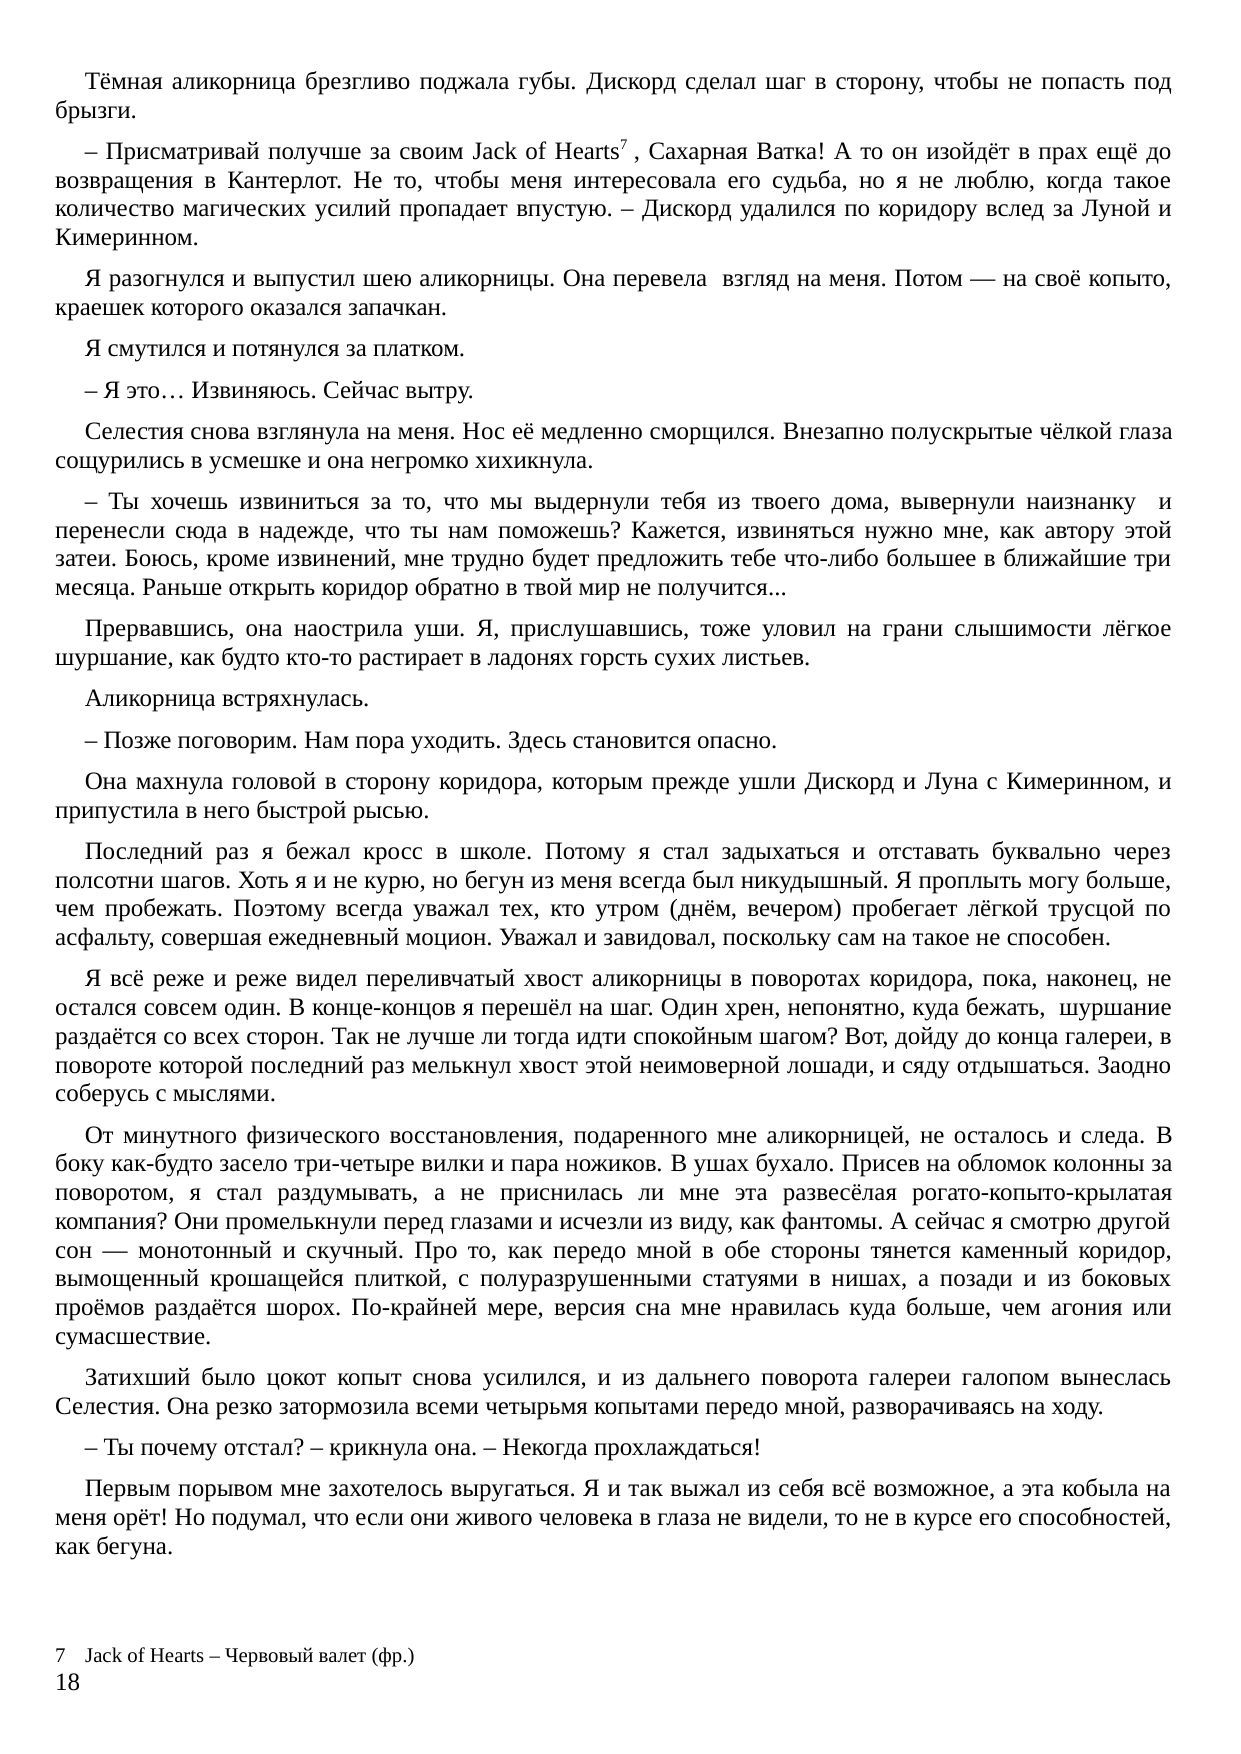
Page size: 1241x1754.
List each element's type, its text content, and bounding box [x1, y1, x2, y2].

text Прервавшись, она наострила уши. Я, прислушавшись, тоже уловил на грани слышимости лёгкое шуршание, как будто кто-то растирает в ладонях горсть сухих листьев. [55, 613, 1173, 671]
text От минутного физического восстановления, подаренного мне аликорницей, не осталось и следа. В боку как-будто засело три-четыре вилки и пара ножиков. В ушах бухало. Присев на обломок колонны за поворотом, я стал раздумывать, а не приснилась ли мне эта развесёлая рогато-копыто-крылатая компания? Они промелькнули перед глазами и исчезли из виду, как фантомы. А сейчас я смотрю другой сон — монотонный и скучный. Про то, как передо мной в обе стороны тянется каменный коридор, вымощенный крошащейся плиткой, с полуразрушенными статуями в нишах, а позади и из боковых проёмов раздаётся шорох. По-крайней мере, версия сна мне нравилась куда больше, чем агония или сумасшествие. [55, 1120, 1173, 1350]
text Первым порывом мне захотелось выругаться. Я и так выжал из себя всё возможное, а эта кобыла на меня орёт! Но подумал, что если они живого человека в глаза не видели, то не в курсе его способностей, как бегуна. [55, 1473, 1173, 1560]
text – Я это… Извиняюсь. Сейчас вытру. [55, 375, 1173, 403]
text – Ты почему отстал? – крикнула она. – Некогда прохлаждаться! [55, 1432, 1173, 1461]
text – Ты хочешь извиниться за то, что мы выдернули тебя из твоего дома, вывернули наизнанку и перенесли сюда в надежде, что ты нам поможешь? Кажется, извиняться нужно мне, как автору этой затеи. Боюсь, кроме извинений, мне трудно будет предложить тебе что-либо большее в ближайшие три месяца. Раньше открыть коридор обратно в твой мир не получится... [55, 486, 1173, 601]
text Я всё реже и реже видел переливчатый хвост аликорницы в поворотах коридора, пока, наконец, не остался совсем один. В конце-концов я перешёл на шаг. Один хрен, непонятно, куда бежать, шуршание раздаётся со всех сторон. Так не лучше ли тогда идти спокойным шагом? Вот, дойду до конца галереи, в повороте которой последний раз мелькнул хвост этой неимоверной лошади, и сяду отдышаться. Заодно соберусь с мыслями. [55, 963, 1173, 1107]
text – Позже поговорим. Нам пора уходить. Здесь становится опасно. [55, 725, 1173, 753]
text Затихший было цокот копыт снова усилился, и из дальнего поворота галереи галопом вынеслась Селестия. Она резко затормозила всеми четырьмя копытами передо мной, разворачиваясь на ходу. [55, 1362, 1173, 1420]
text Я смутился и потянулся за платком. [55, 333, 1173, 362]
text Тёмная аликорница брезгливо поджала губы. Дискорд сделал шаг в сторону, чтобы не попасть под брызги. [55, 66, 1173, 123]
text – Присматривай получше за своим Jack of Hearts , Сахарная Ватка! А то он изойдёт в прах ещё до возвращения в Кантерлот. Не то, чтобы меня интересовала его судьба, но я не люблю, когда такое количество магических усилий пропадает впустую. – Дискорд удалился по коридору вслед за Луной и Кимеринном. [55, 136, 1173, 251]
text Я разогнулся и выпустил шею аликорницы. Она перевела взгляд на меня. Потом — на своё копыто, краешек которого оказался запачкан. [55, 263, 1173, 321]
text Jack of Hearts – Червовый валет (фр.) [55, 1642, 1173, 1667]
text Селестия снова взглянула на меня. Нос её медленно сморщился. Внезапно полускрытые чёлкой глаза сощурились в усмешке и она негромко хихикнула. [55, 416, 1173, 473]
text Аликорница встряхнулась. [55, 683, 1173, 712]
text Последний раз я бежал кросс в школе. Потому я стал задыхаться и отставать буквально через полсотни шагов. Хоть я и не курю, но бегун из меня всегда был никудышный. Я проплыть могу больше, чем пробежать. Поэтому всегда уважал тех, кто утром (днём, вечером) пробегает лёгкой трусцой по асфальту, совершая ежедневный моцион. Уважал и завидовал, поскольку сам на такое не способен. [55, 836, 1173, 951]
text Она махнула головой в сторону коридора, которым прежде ушли Дискорд и Луна с Кимеринном, и припустила в него быстрой рысью. [55, 766, 1173, 823]
